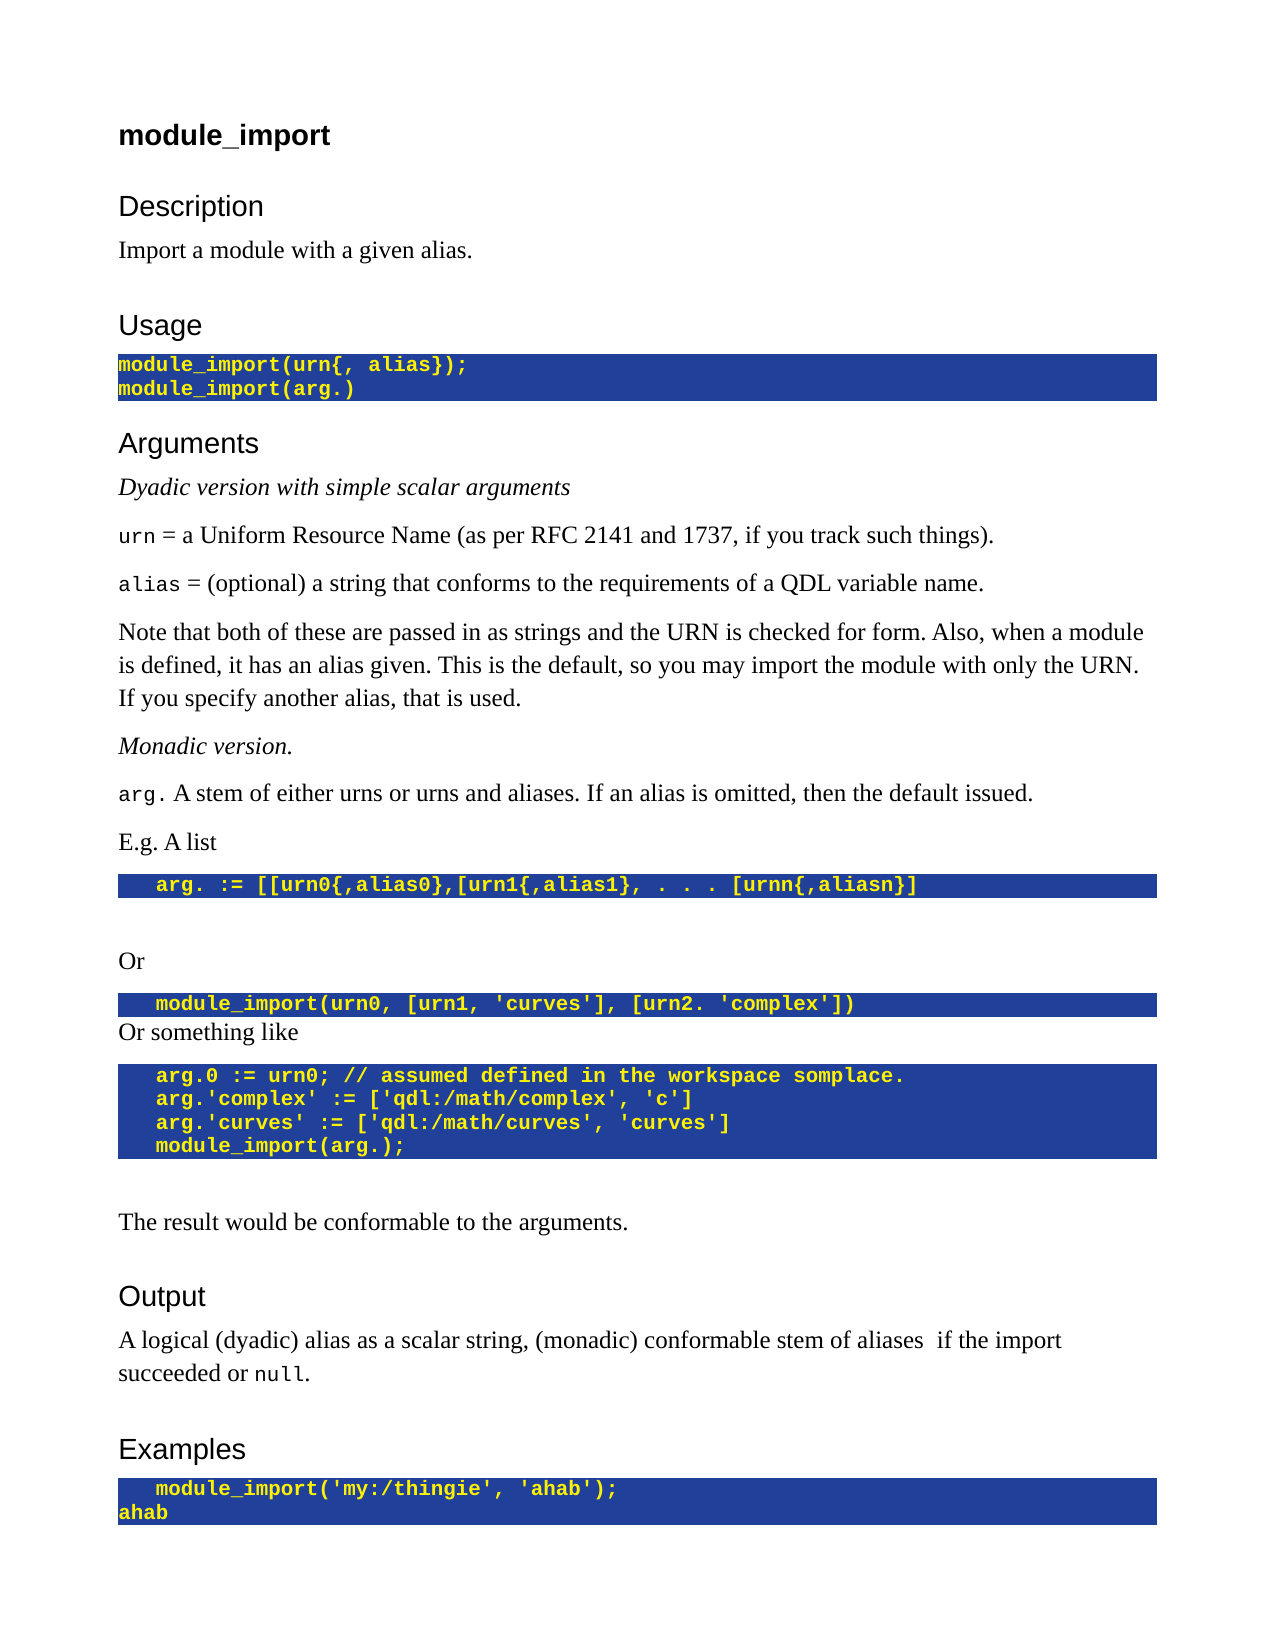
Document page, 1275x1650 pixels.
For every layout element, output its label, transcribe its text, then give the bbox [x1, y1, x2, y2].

text module_import(arg.); [118, 1136, 1157, 1159]
text E.g. A list [118, 827, 1157, 856]
text A logical (dyadic) alias as a scalar string, (monadic) conformable stem of aliases if the import succeeded or null. [118, 1325, 1157, 1388]
subtitle Examples [118, 1432, 1157, 1466]
subtitle Usage [118, 308, 1157, 342]
text ahab [118, 1502, 1157, 1525]
text arg.'complex' := ['qdl:/math/complex', 'c'] [118, 1088, 1157, 1112]
text Import a module with a given alias. [118, 235, 1157, 264]
text module_import(urn0, [urn1, 'curves'], [urn2. 'complex']) [118, 993, 1157, 1017]
text module_import('my:/thingie', 'ahab'); [118, 1478, 1157, 1502]
text arg. A stem of either urns or urns and aliases. If an alias is omitted, then the default issued. [118, 778, 1157, 808]
subtitle Output [118, 1279, 1157, 1313]
text module_import(arg.) [118, 378, 1157, 401]
text arg.0 := urn0; // assumed defined in the workspace somplace. [118, 1064, 1157, 1088]
text Monadic version. [118, 731, 1157, 759]
text urn = a Uniform Resource Name (as per RFC 2141 and 1737, if you track such things). [118, 520, 1157, 549]
text Or something like [118, 1017, 1157, 1046]
subtitle Arguments [118, 426, 1157, 460]
text alias = (optional) a string that conforms to the requirements of a QDL variable name. [118, 568, 1157, 598]
text Note that both of these are passed in as strings and the URN is checked for form. Also, when a module is defined, it has an alias given. This is the default, so you may import the module with only the URN. If you specify another alias, that is used. [118, 617, 1157, 712]
text Dyadic version with simple scalar arguments [118, 472, 1157, 501]
text module_import(urn{, alias}); [118, 354, 1157, 378]
subtitle module_import [118, 118, 1157, 152]
text The result would be conformable to the arguments. [118, 1207, 1157, 1236]
text arg. := [[urn0{,alias0},[urn1{,alias1}, . . . [urnn{,aliasn}] [118, 874, 1157, 898]
subtitle Description [118, 189, 1157, 223]
text Or [118, 946, 1157, 974]
text arg.'curves' := ['qdl:/math/curves', 'curves'] [118, 1112, 1157, 1136]
